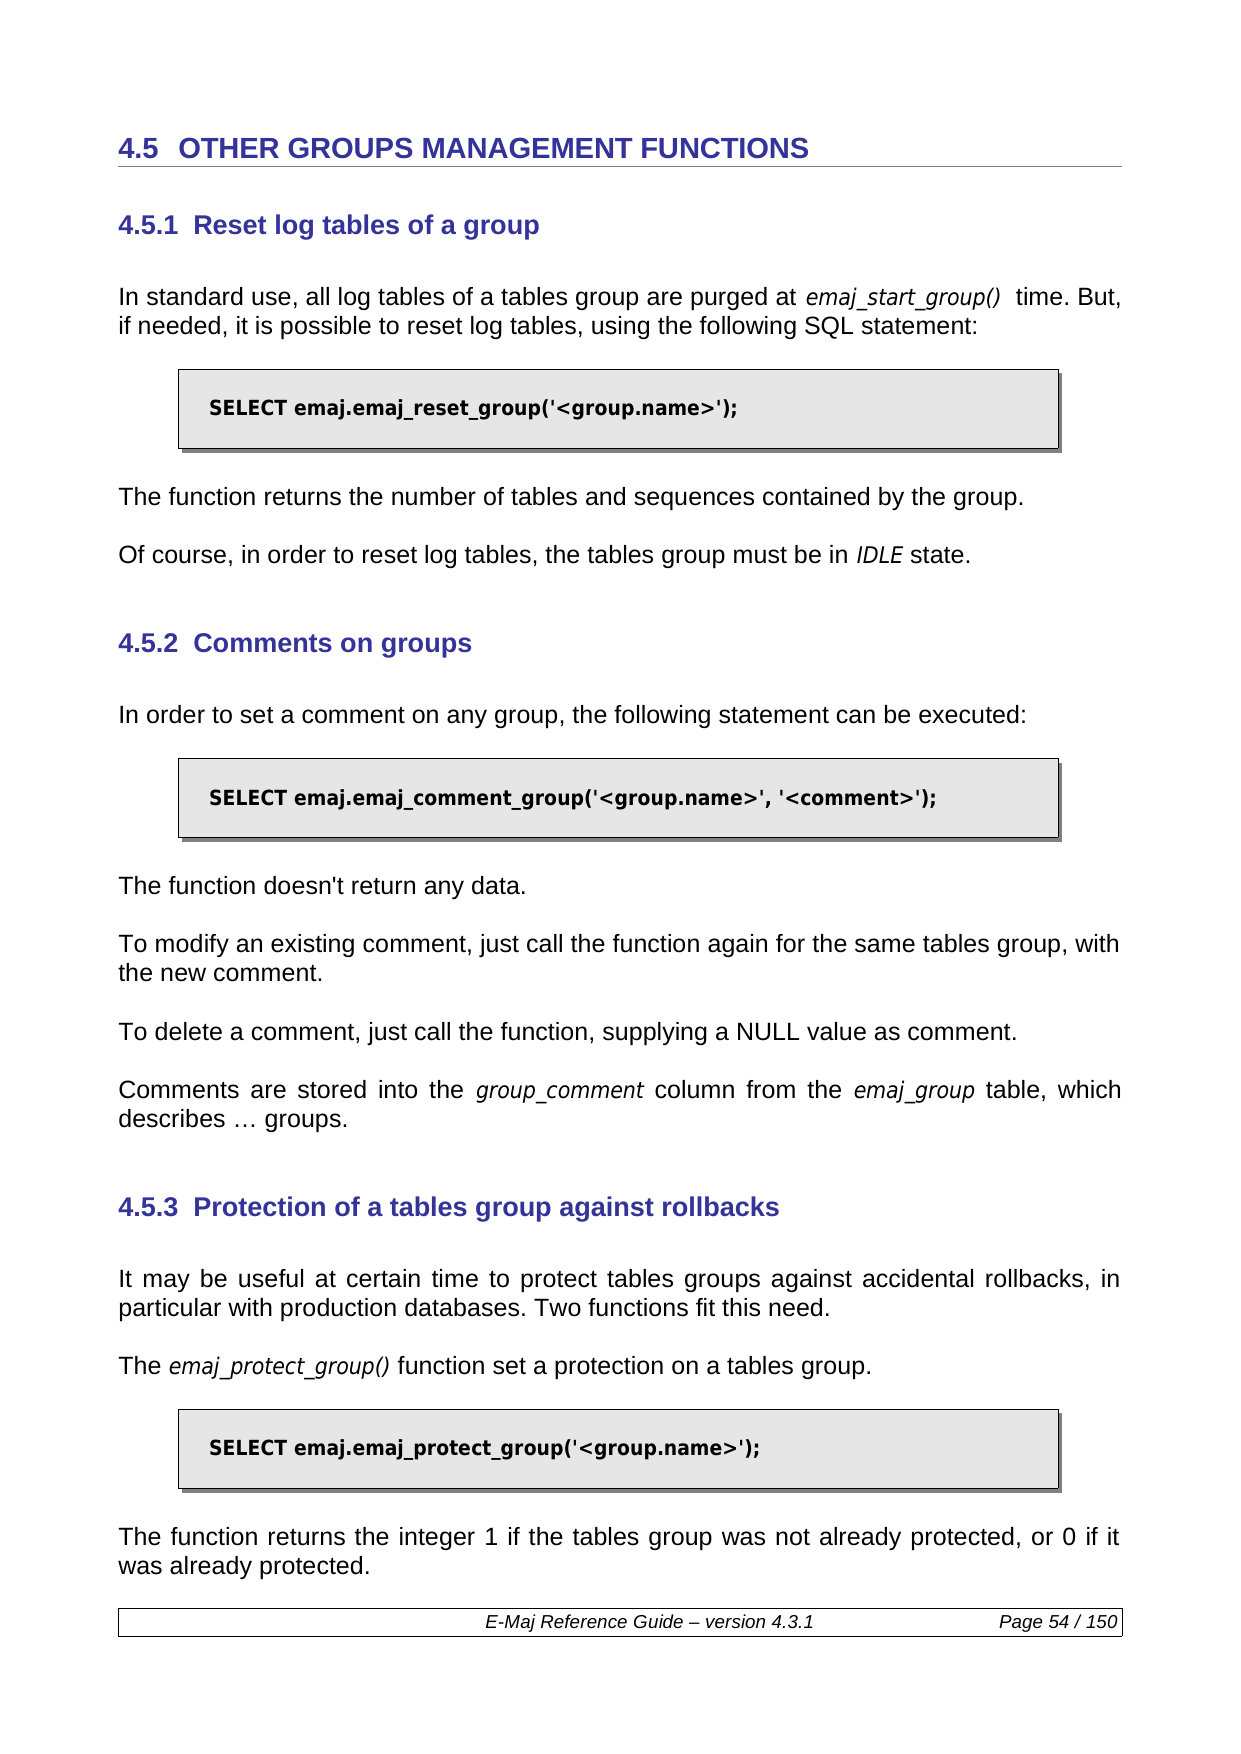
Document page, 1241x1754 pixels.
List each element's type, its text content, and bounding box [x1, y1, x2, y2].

text It may be useful at certain time to protect tables groups against accidental rollbacks, in particular with production databases. Two functions fit this need. [118, 1263, 1122, 1322]
text The function doesn't return any data. [118, 871, 1122, 900]
text In order to set a comment on any group, the following statement can be executed: [118, 700, 1122, 729]
text SELECT emaj.emaj_reset_group('<group.name>'); [179, 393, 1058, 418]
text Of course, in order to reset log tables, the tables group must be in IDLE state. [118, 540, 1122, 569]
text In standard use, all log tables of a tables group are purged at emaj_start_group() time. But, if needed, it is possible to reset log tables, using the following SQL statement: [118, 281, 1122, 339]
text To delete a comment, just call the function, supplying a NULL value as comment. [118, 1016, 1122, 1046]
subtitle Comments on groups [118, 627, 1122, 658]
subtitle Other groups management functions [118, 131, 1122, 166]
text The function returns the number of tables and sequences contained by the group. [118, 482, 1122, 511]
text SELECT emaj.emaj_comment_group('<group.name>', '<comment>'); [179, 782, 1058, 807]
text SELECT emaj.emaj_protect_group('<group.name>'); [179, 1433, 1058, 1458]
subtitle Protection of a tables group against rollbacks [118, 1191, 1122, 1222]
text To modify an existing comment, just call the function again for the same tables group, with the new comment. [118, 929, 1122, 987]
subtitle Reset log tables of a group [118, 209, 1122, 240]
text The emaj_protect_group() function set a protection on a tables group. [118, 1351, 1122, 1380]
text The function returns the integer 1 if the tables group was not already protected, or 0 if it was already protected. [118, 1522, 1122, 1580]
text Comments are stored into the group_comment column from the emaj_group table, which describes … groups. [118, 1074, 1122, 1133]
